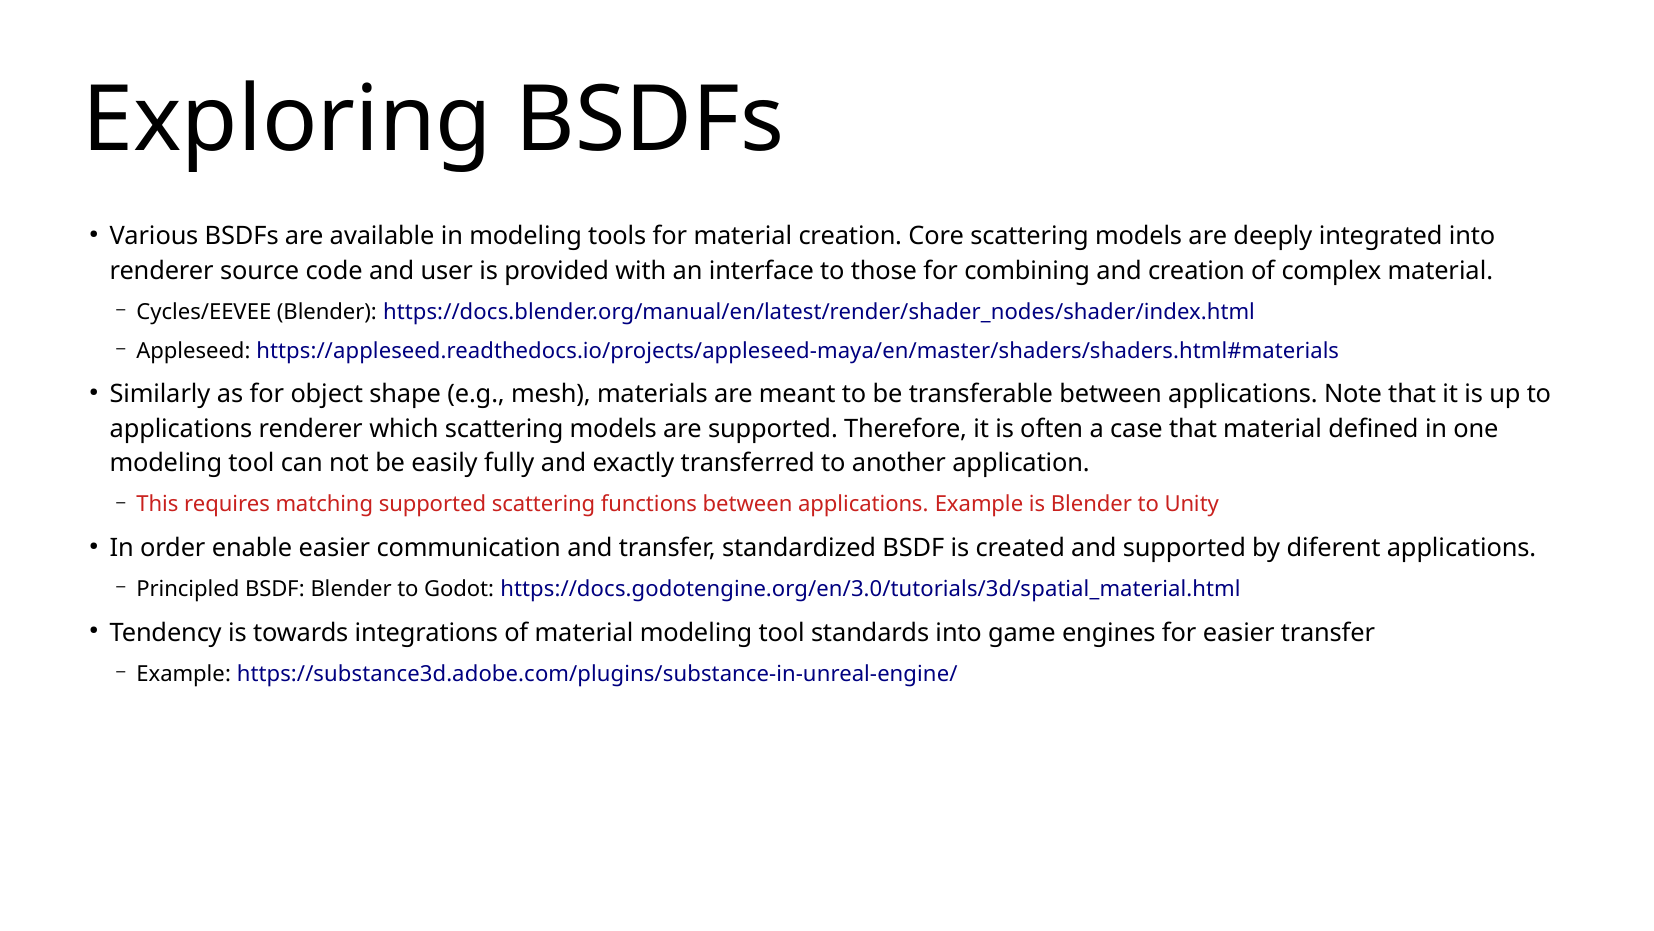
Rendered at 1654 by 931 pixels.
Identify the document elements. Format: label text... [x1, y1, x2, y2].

list Various BSDFs are available in modeling tools for material creation. Core scattering models are deeply integrated into renderer source code and user is provided with an interface to those for combining and creation of complex material. Cycles/EEVEE (Blender): https://docs.blender.org/manual/en/latest/render/shader_nodes/shader/index.html Appleseed: https://appleseed.readthedocs.io/projects/appleseed-maya/en/master/shaders/shaders.html#materials Similarly as for object shape (e.g., mesh), materials are meant to be transferable between applications. Note that it is up to applications renderer which scattering models are supported. Therefore, it is often a case that material defined in one modeling tool can not be easily fully and exactly transferred to another application. This requires matching supported scattering functions between applications. Example is Blender to Unity In order enable easier communication and transfer, standardized BSDF is created and supported by diferent applications. Principled BSDF: Blender to Godot: https://docs.godotengine.org/en/3.0/tutorials/3d/spatial_material.html Tendency is towards integrations of material modeling tool standards into game engines for easier transfer Example: https://substance3d.adobe.com/plugins/substance-in-unreal-engine/ [82, 217, 1571, 758]
title Exploring BSDFs [82, 37, 1571, 193]
